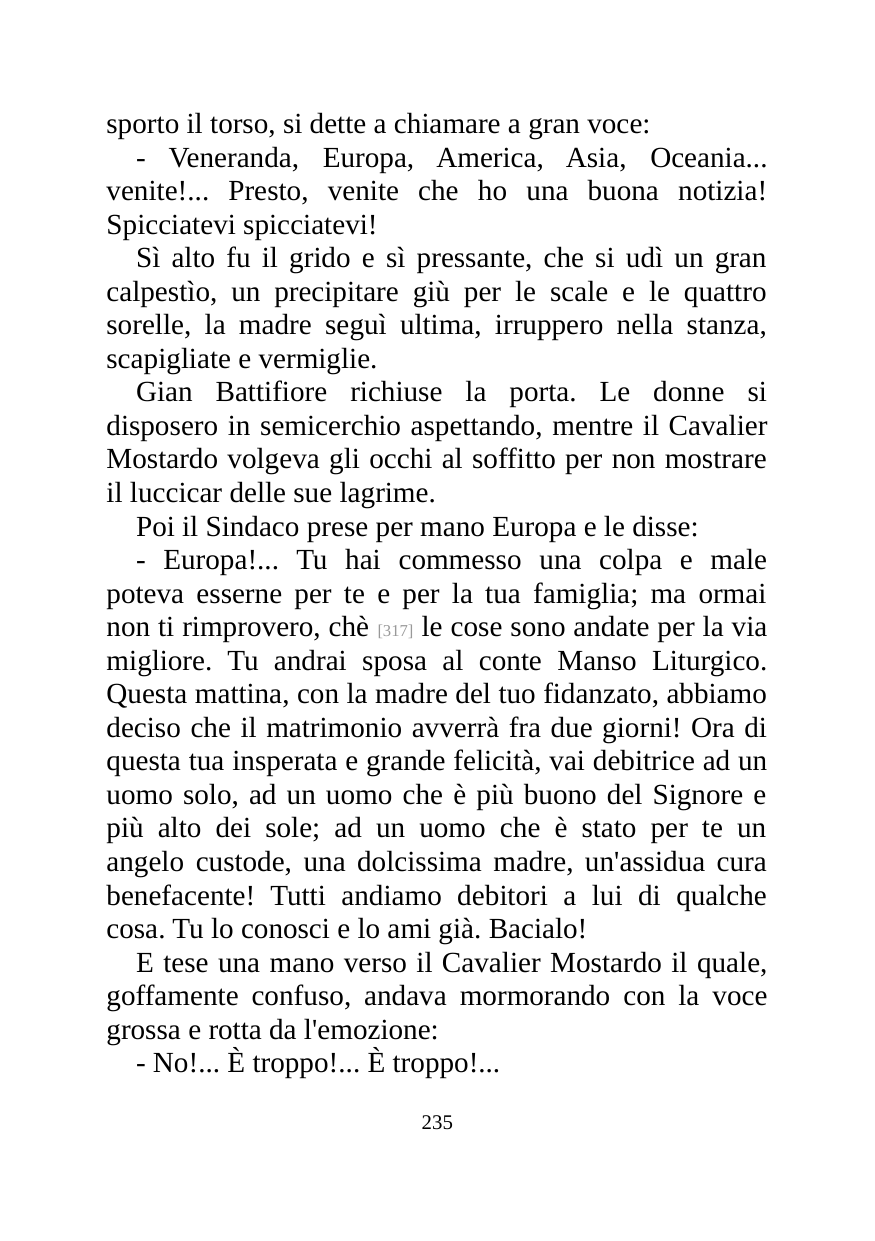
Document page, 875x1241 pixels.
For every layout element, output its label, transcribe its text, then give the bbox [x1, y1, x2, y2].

text Poi il Sindaco prese per mano Europa e le disse: [106, 509, 768, 542]
text Gian Battifiore richiuse la porta. Le donne si disposero in semicerchio aspettando, mentre il Cavalier Mostardo volgeva gli occhi al soffitto per non mostrare il luccicar delle sue lagrime. [106, 374, 768, 509]
text - Europa!... Tu hai commesso una colpa e male poteva esserne per te e per la tua famiglia; ma ormai non ti rimprovero, chè [317] le cose sono andate per la via migliore. Tu andrai sposa al conte Manso Liturgico. Questa mattina, con la madre del tuo fidanzato, abbiamo deciso che il matrimonio avverrà fra due giorni! Ora di questa tua insperata e grande felicità, vai debitrice ad un uomo solo, ad un uomo che è più buono del Signore e più alto dei sole; ad un uomo che è stato per te un angelo custode, una dolcissima madre, un'assidua cura benefacente! Tutti andiamo debitori a lui di qualche cosa. Tu lo conosci e lo ami già. Bacialo! [106, 542, 768, 945]
text Sì alto fu il grido e sì pressante, che si udì un gran calpestìo, un precipitare giù per le scale e le quattro sorelle, la madre seguì ultima, irruppero nella stanza, scapigliate e vermiglie. [106, 240, 768, 374]
text - No!... È troppo!... È troppo!... [106, 1045, 768, 1079]
text - Veneranda, Europa, America, Asia, Oceania... venite!... Presto, venite che ho una buona notizia! Spicciatevi spicciatevi! [106, 140, 768, 240]
text sporto il torso, si dette a chiamare a gran voce: [106, 106, 768, 140]
text E tese una mano verso il Cavalier Mostardo il quale, goffamente confuso, andava mormorando con la voce grossa e rotta da l'emozione: [106, 945, 768, 1045]
